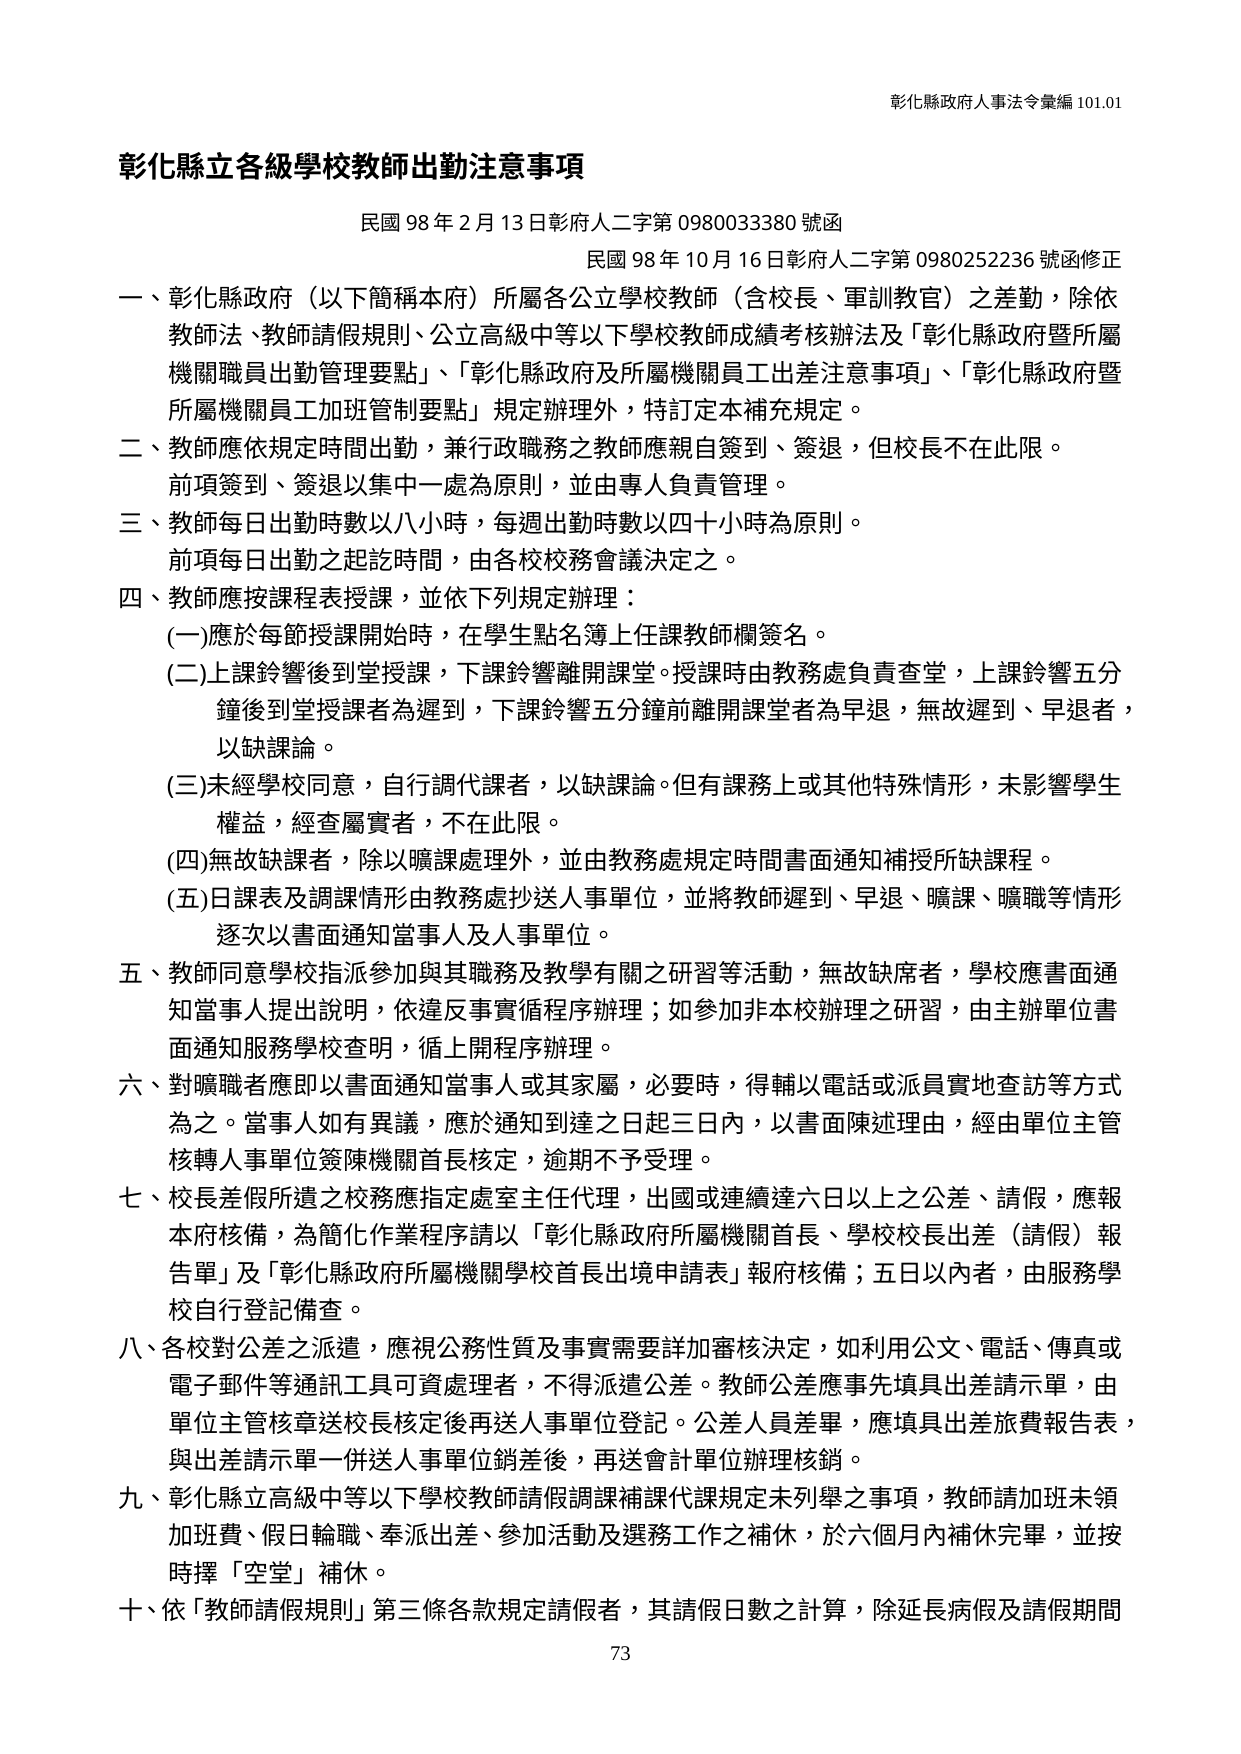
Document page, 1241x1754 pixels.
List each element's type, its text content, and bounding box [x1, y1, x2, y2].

text 一、彰化縣政府（以下簡稱本府）所屬各公立學校教師（含校長、軍訓教官）之差勤，除依教師法、教師請假規則、公立高級中等以下學校教師成績考核辦法及「彰化縣政府暨所屬機關職員出勤管理要點」、「彰化縣政府及所屬機關員工出差注意事項」、「彰化縣政府暨所屬機關員工加班管制要點」規定辦理外，特訂定本補充規定。 [118, 277, 1122, 427]
text 五、教師同意學校指派參加與其職務及教學有關之研習等活動，無故缺席者，學校應書面通知當事人提出說明，依違反事實循程序辦理；如參加非本校辦理之研習，由主辦單位書面通知服務學校查明，循上開程序辦理。 [118, 952, 1122, 1065]
subtitle 彰化縣立各級學校教師出勤注意事項 [118, 127, 1122, 202]
text 九、彰化縣立高級中等以下學校教師請假調課補課代課規定未列舉之事項，教師請加班未領加班費、假日輪職、奉派出差、參加活動及選務工作之補休，於六個月內補休完畢，並按時擇「空堂」補休。 [118, 1477, 1122, 1590]
text (二)上課鈴響後到堂授課，下課鈴響離開課堂。授課時由教務處負責查堂，上課鈴響五分鐘後到堂授課者為遲到，下課鈴響五分鐘前離開課堂者為早退，無故遲到、早退者，以缺課論。 [167, 652, 1122, 765]
text 八、各校對公差之派遣，應視公務性質及事實需要詳加審核決定，如利用公文、電話、傳真或電子郵件等通訊工具可資處理者，不得派遣公差。教師公差應事先填具出差請示單，由單位主管核章送校長核定後再送人事單位登記。公差人員差畢，應填具出差旅費報告表，與出差請示單一併送人事單位銷差後，再送會計單位辦理核銷。 [118, 1327, 1122, 1477]
text (四)無故缺課者，除以曠課處理外，並由教務處規定時間書面通知補授所缺課程。 [167, 840, 1122, 877]
text 民國98年2月13日彰府人二字第0980033380號函 [118, 202, 1122, 240]
text (一)應於每節授課開始時，在學生點名簿上任課教師欄簽名。 [167, 615, 1122, 652]
text 民國98年10月16日彰府人二字第0980252236號函修正 [118, 240, 1122, 277]
text (五)日課表及調課情形由教務處抄送人事單位，並將教師遲到、早退、曠課、曠職等情形逐次以書面通知當事人及人事單位。 [167, 877, 1122, 952]
text 七、校長差假所遺之校務應指定處室主任代理，出國或連續達六日以上之公差、請假，應報本府核備，為簡化作業程序請以「彰化縣政府所屬機關首長、學校校長出差（請假）報告單」及「彰化縣政府所屬機關學校首長出境申請表」報府核備；五日以內者，由服務學校自行登記備查。 [118, 1177, 1122, 1327]
text 六、對曠職者應即以書面通知當事人或其家屬，必要時，得輔以電話或派員實地查訪等方式為之。當事人如有異議，應於通知到達之日起三日內，以書面陳述理由，經由單位主管核轉人事單位簽陳機關首長核定，逾期不予受理。 [118, 1065, 1122, 1177]
text 二、教師應依規定時間出勤，兼行政職務之教師應親自簽到、簽退，但校長不在此限。 [118, 427, 1122, 465]
text (三)未經學校同意，自行調代課者，以缺課論。但有課務上或其他特殊情形，未影響學生權益，經查屬實者，不在此限。 [167, 765, 1122, 840]
text 三、教師每日出勤時數以八小時，每週出勤時數以四十小時為原則。 [118, 502, 1122, 540]
text 前項每日出勤之起訖時間，由各校校務會議決定之。 [168, 540, 1122, 577]
text 四、教師應按課程表授課，並依下列規定辦理： [118, 577, 1122, 615]
text 十、依「教師請假規則」第三條各款規定請假者，其請假日數之計算，除延長病假及請假期間 [118, 1590, 1122, 1627]
text 前項簽到、簽退以集中一處為原則，並由專人負責管理。 [168, 465, 1122, 502]
